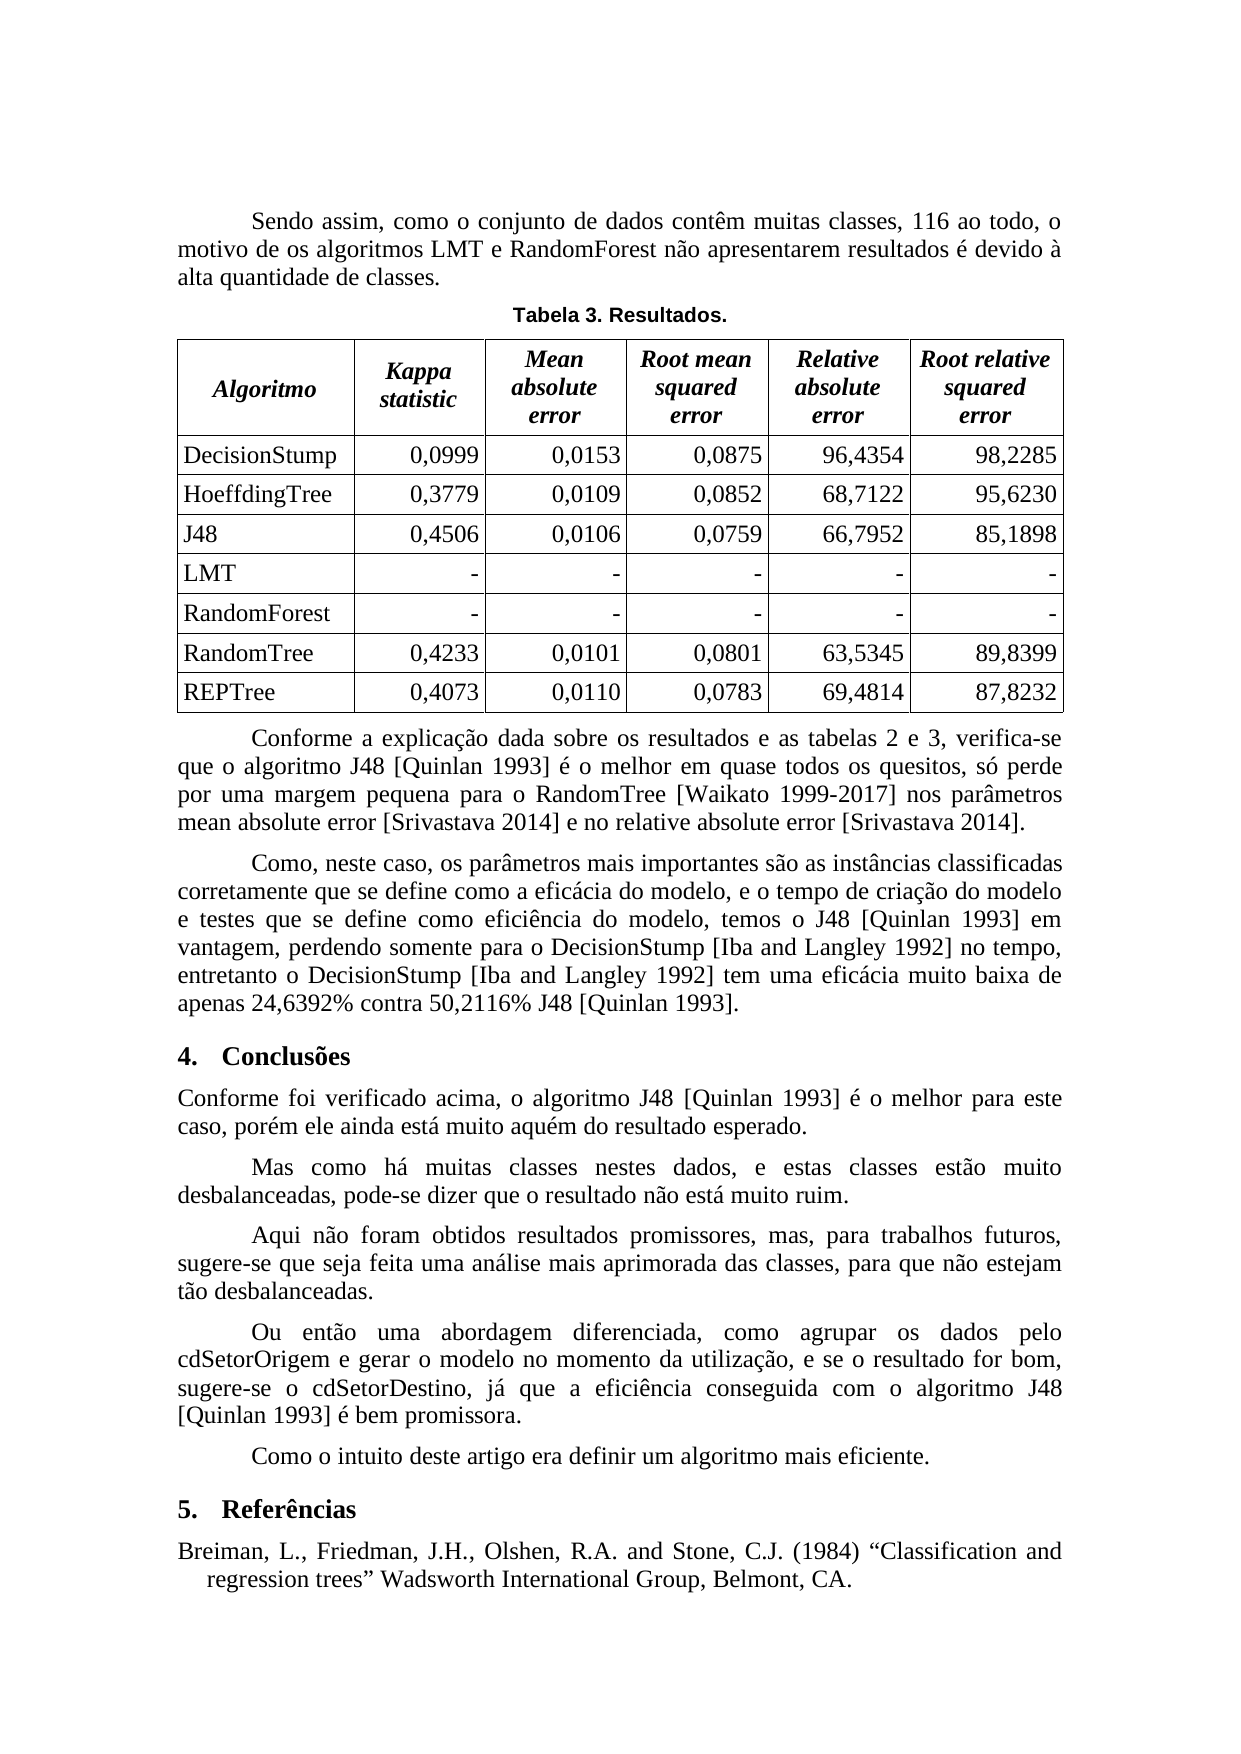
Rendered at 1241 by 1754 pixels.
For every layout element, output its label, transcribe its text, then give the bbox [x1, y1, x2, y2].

table_header Mean absolute error [486, 340, 626, 435]
table_cell 89,8399 [911, 634, 1063, 672]
table_cell - [911, 554, 1063, 593]
table_cell 0,0153 [486, 436, 626, 474]
table_cell - [911, 594, 1063, 633]
table_cell - [355, 554, 484, 593]
table_cell - [769, 594, 909, 633]
table_cell RandomForest [178, 594, 354, 633]
table_cell HoeffdingTree [178, 475, 354, 514]
table_cell 68,7122 [769, 475, 909, 514]
table_cell - [769, 554, 909, 593]
text Tabela 3. Resultados. [224, 303, 1016, 327]
table_header Relative absolute error [769, 340, 909, 435]
table_cell 0,4506 [355, 515, 484, 553]
table_header Kappa statistic [355, 340, 484, 435]
title Referências [177, 1495, 1063, 1525]
table_cell 0,0783 [627, 673, 768, 712]
table_cell 66,7952 [769, 515, 909, 553]
title Conclusões [177, 1042, 1063, 1072]
table_cell - [355, 594, 484, 633]
table_cell 0,0852 [627, 475, 768, 514]
table_cell - [486, 554, 626, 593]
text Como o intuito deste artigo era definir um algoritmo mais eficiente. [177, 1442, 1063, 1470]
table_cell 0,4073 [355, 673, 484, 712]
table_cell 95,6230 [911, 475, 1063, 514]
text Ou então uma abordagem diferenciada, como agrupar os dados pelo cdSetorOrigem e gerar o modelo no momento da utilização, e se o resultado for bom, sugere-se o cdSetorDestino, já que a eficiência conseguida com o algoritmo J48 [Quinlan 1993] é bem promissora. [177, 1317, 1063, 1429]
text Aqui não foram obtidos resultados promissores, mas, para trabalhos futuros, sugere-se que seja feita uma análise mais aprimorada das classes, para que não estejam tão desbalanceadas. [177, 1221, 1063, 1305]
table_cell 0,0109 [486, 475, 626, 514]
table_cell 0,0101 [486, 634, 626, 672]
table_cell 85,1898 [911, 515, 1063, 553]
text Conforme a explicação dada sobre os resultados e as tabelas 2 e 3, verifica-se que o algoritmo J48 [Quinlan 1993] é o melhor em quase todos os quesitos, só perde por uma margem pequena para o RandomTree [Waikato 1999-2017] nos parâmetros mean absolute error [Srivastava 2014] e no relative absolute error [Srivastava 2014]. [177, 724, 1063, 836]
table_cell 87,8232 [911, 673, 1063, 712]
table_cell RandomTree [178, 634, 354, 672]
table_cell 0,0110 [486, 673, 626, 712]
table_header Root relative squared error [911, 340, 1063, 435]
table_header Root mean squared error [627, 340, 768, 435]
table_cell DecisionStump [178, 436, 354, 474]
table_cell REPTree [178, 673, 354, 712]
text Mas como há muitas classes nestes dados, e estas classes estão muito desbalanceadas, pode-se dizer que o resultado não está muito ruim. [177, 1152, 1063, 1208]
table_cell 0,0999 [355, 436, 484, 474]
table_cell 98,2285 [911, 436, 1063, 474]
text Como, neste caso, os parâmetros mais importantes são as instâncias classificadas corretamente que se define como a eficácia do modelo, e o tempo de criação do modelo e testes que se define como eficiência do modelo, temos o J48 [Quinlan 1993] em vantagem, perdendo somente para o DecisionStump [Iba and Langley 1992] no tempo, entretanto o DecisionStump [Iba and Langley 1992] tem uma eficácia muito baixa de apenas 24,6392% contra 50,2116% J48 [Quinlan 1993]. [177, 849, 1063, 1017]
text Sendo assim, como o conjunto de dados contêm muitas classes, 116 ao todo, o motivo de os algoritmos LMT e RandomForest não apresentarem resultados é devido à alta quantidade de classes. [177, 207, 1063, 291]
table_cell 0,0106 [486, 515, 626, 553]
table_cell - [486, 594, 626, 633]
text Conforme foi verificado acima, o algoritmo J48 [Quinlan 1993] é o melhor para este caso, porém ele ainda está muito aquém do resultado esperado. [177, 1084, 1063, 1140]
table_cell LMT [178, 554, 354, 593]
table_cell 96,4354 [769, 436, 909, 474]
table_cell J48 [178, 515, 354, 553]
table_cell - [627, 554, 768, 593]
table_cell - [627, 594, 768, 633]
table_cell 63,5345 [769, 634, 909, 672]
table_cell 0,0759 [627, 515, 768, 553]
table_cell 0,0875 [627, 436, 768, 474]
table_cell 0,4233 [355, 634, 484, 672]
table_cell 0,3779 [355, 475, 484, 514]
table_cell 69,4814 [769, 673, 909, 712]
text Breiman, L., Friedman, J.H., Olshen, R.A. and Stone, C.J. (1984) “Classification and regression trees” Wadsworth International Group, Belmont, CA. [177, 1537, 1063, 1593]
table_header Algoritmo [178, 340, 354, 435]
table_cell 0,0801 [627, 634, 768, 672]
